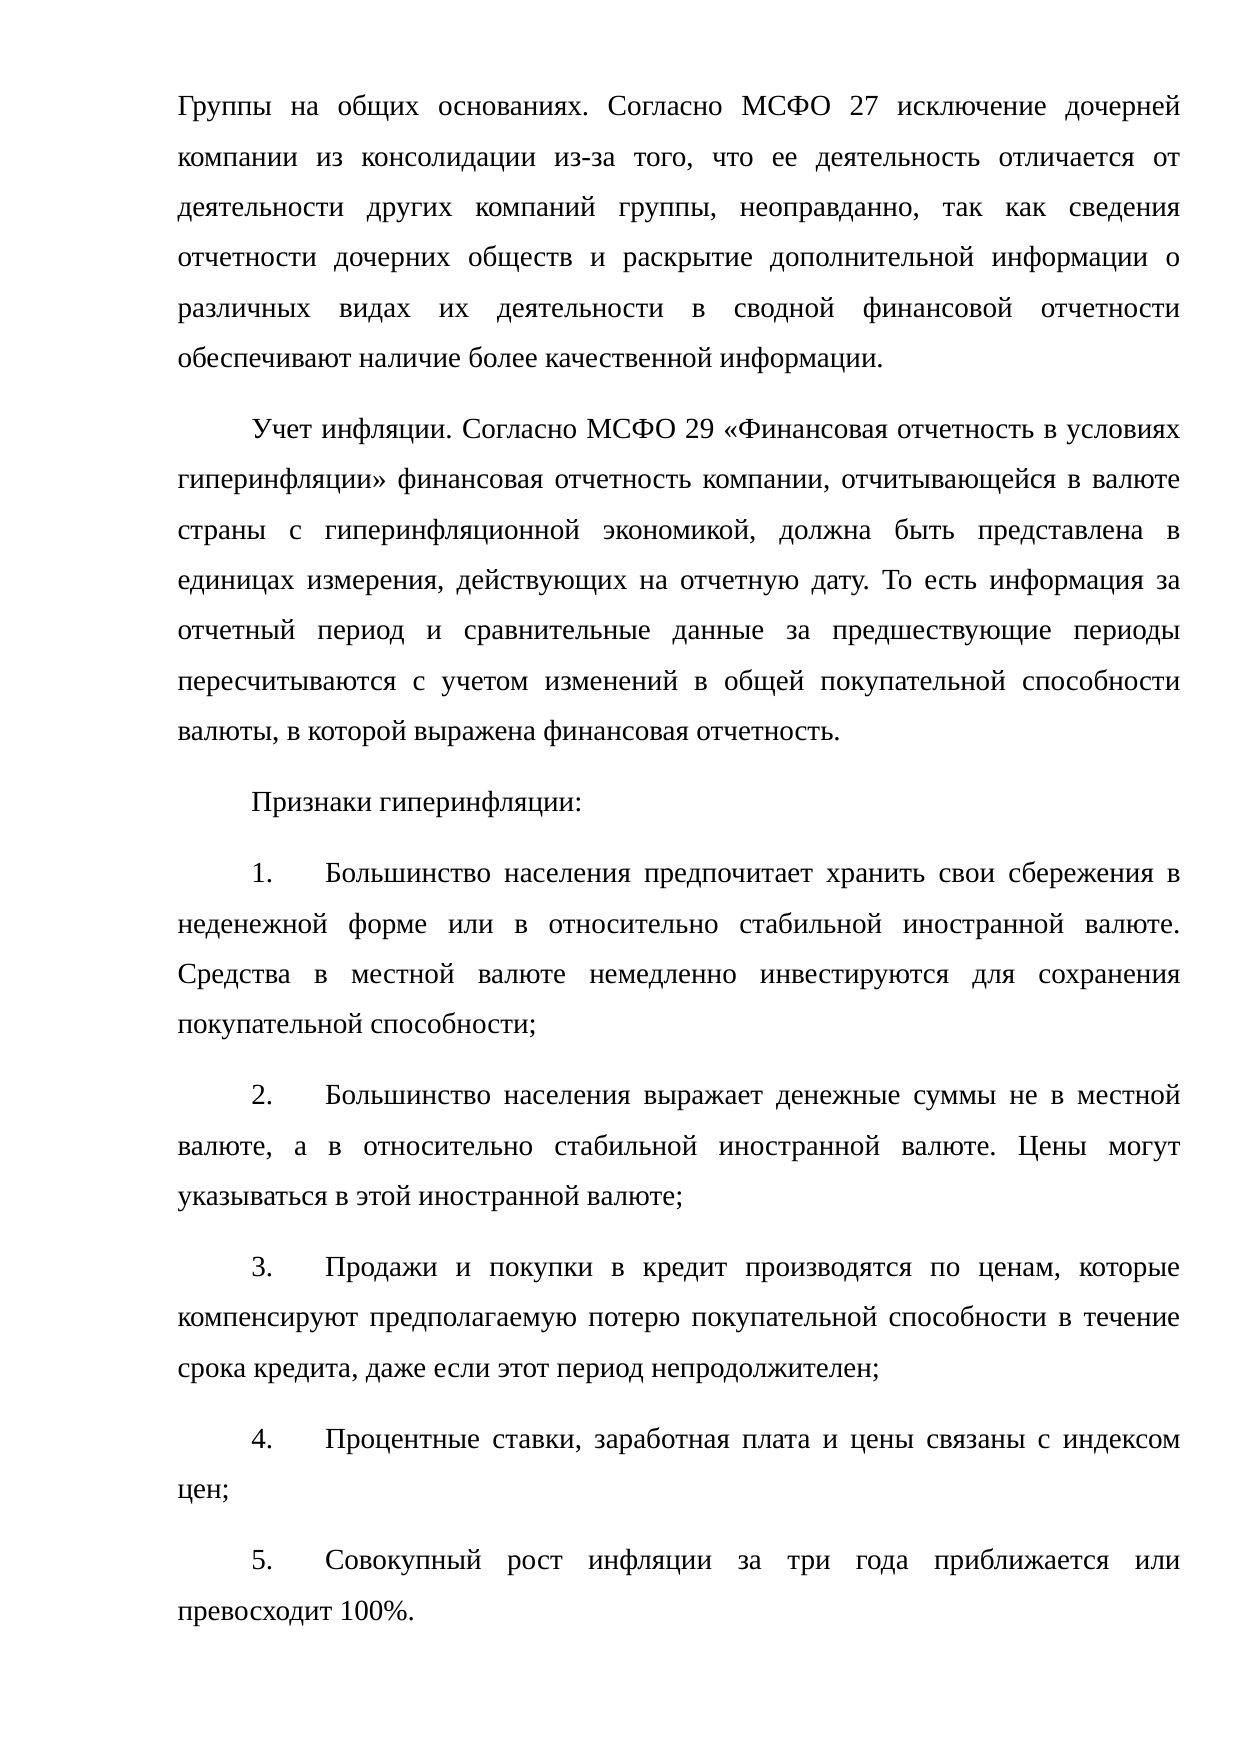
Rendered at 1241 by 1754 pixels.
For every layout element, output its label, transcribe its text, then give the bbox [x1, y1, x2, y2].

list Процентные ставки, заработная плата и цены связаны с индексом цен; [177, 1421, 1181, 1505]
text Учет инфляции. Согласно МСФО 29 «Финансовая отчетность в условиях гиперинфляции» финансовая отчетность компании, отчитывающейся в валюте страны с гиперинфляционной экономикой, должна быть представлена в единицах измерения, действующих на отчетную дату. То есть информация за отчетный период и сравнительные данные за предшествующие периоды пересчитываются с учетом изменений в общей покупательной способности валюты, в которой выражена финансовая отчетность. [177, 411, 1181, 747]
list Большинство населения предпочитает хранить свои сбережения в неденежной форме или в относительно стабильной иностранной валюте. Средства в местной валюте немедленно инвестируются для сохранения покупательной способности; [177, 855, 1181, 1040]
list Большинство населения выражает денежные суммы не в местной валюте, а в относительно стабильной иностранной валюте. Цены могут указываться в этой иностранной валюте; [177, 1077, 1181, 1212]
text Признаки гиперинфляции: [177, 784, 1181, 818]
list Совокупный рост инфляции за три года приближается или превосходит 100%. [177, 1542, 1181, 1626]
list Продажи и покупки в кредит производятся по ценам, которые компенсируют предполагаемую потерю покупательной способности в течение срока кредита, даже если этот период непродолжителен; [177, 1249, 1181, 1383]
text Группы на общих основаниях. Согласно МСФО 27 исключение дочерней компании из консолидации из-за того, что ее деятельность отличается от деятельности других компаний группы, неоправданно, так как сведения отчетности дочерних обществ и раскрытие дополнительной информации о различных видах их деятельности в сводной финансовой отчетности обеспечивают наличие более качественной информации. [177, 88, 1181, 374]
